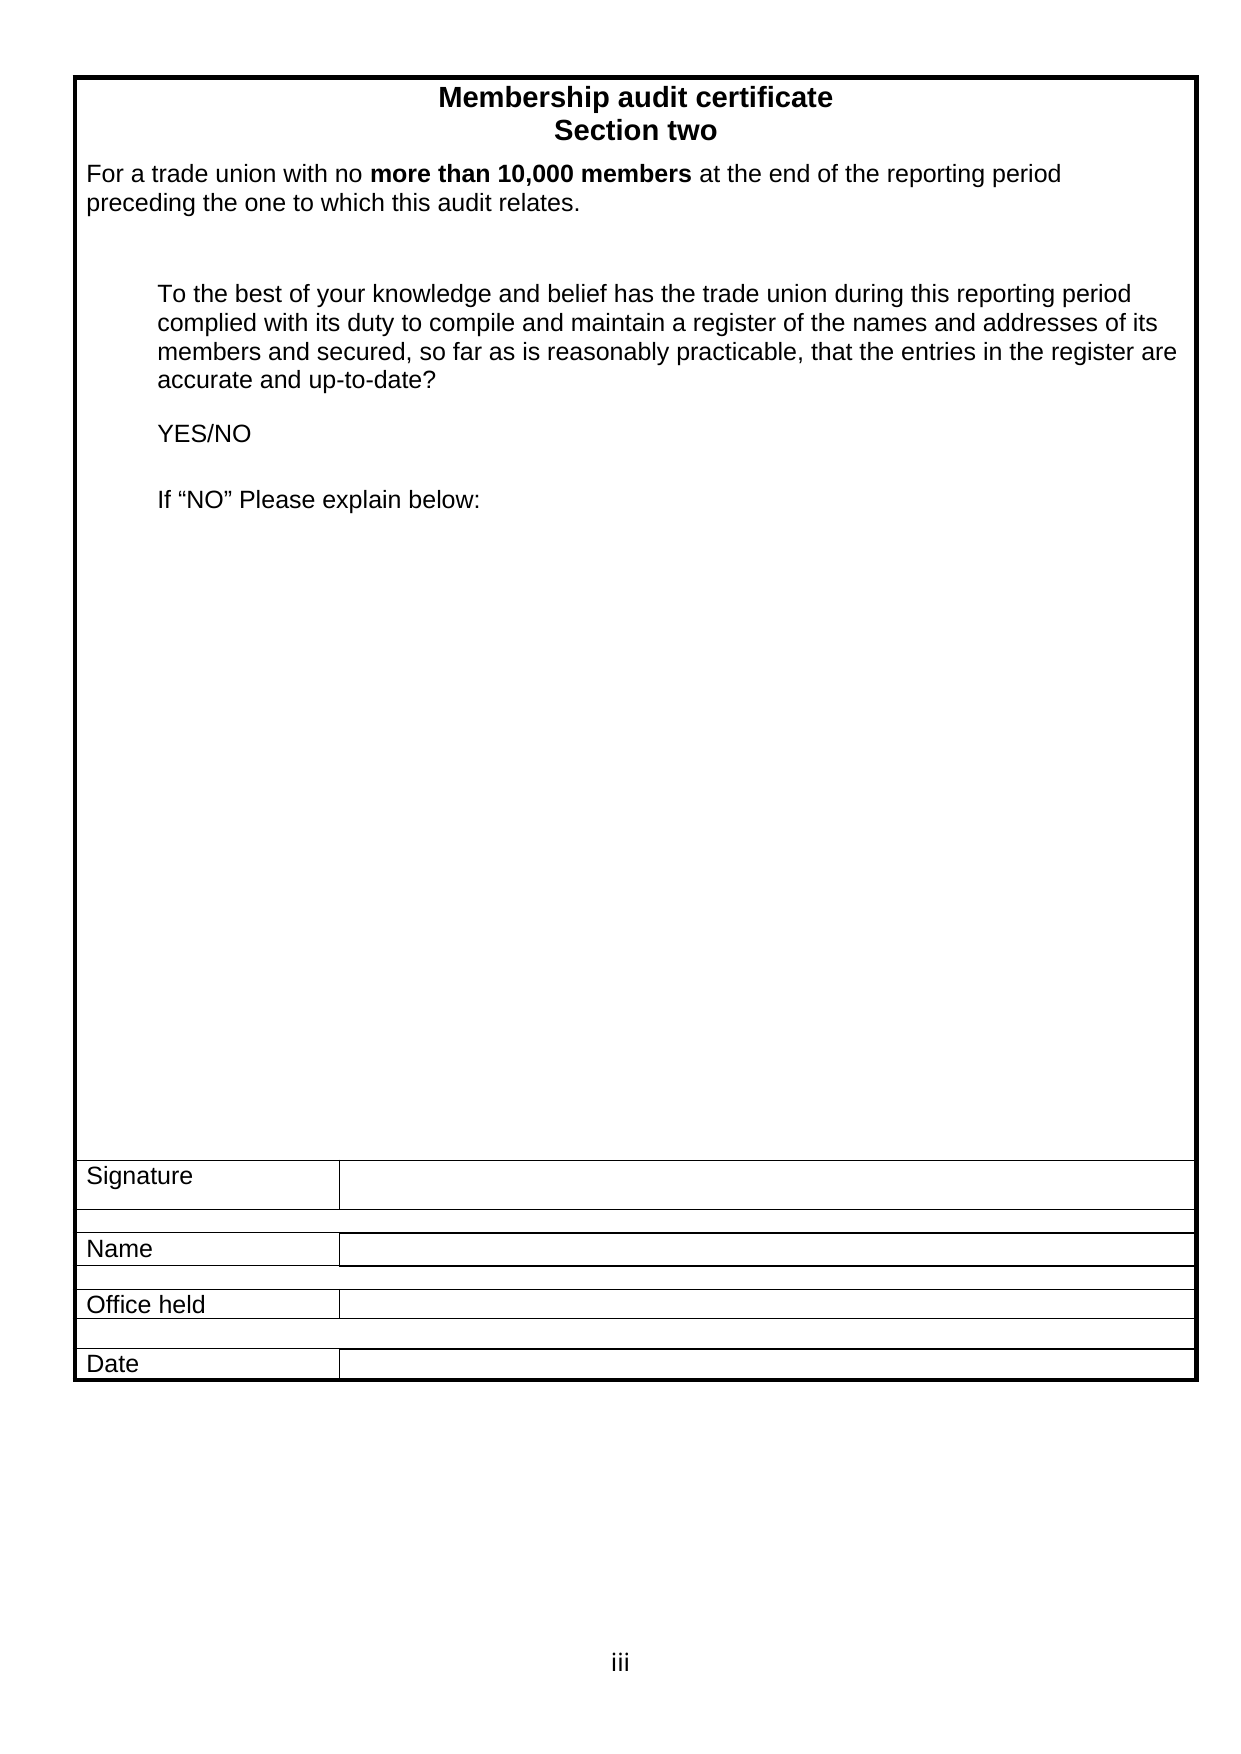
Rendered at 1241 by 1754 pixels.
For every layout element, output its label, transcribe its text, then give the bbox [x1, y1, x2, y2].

table_cell [340, 1234, 1194, 1265]
table_cell [340, 1350, 1194, 1377]
table_cell Membership audit certificate Section two For a trade union with no more than 10,000 members at the end of the reporting period preceding the one to which this audit relates. To the best of your knowledge and belief has the trade union during this reporting period complied with its duty to compile and maintain a register of the names and addresses of its members and secured, so far as is reasonably practicable, that the entries in the register are accurate and up-to-date? YES/NO If “NO” Please explain below: [77, 80, 1194, 1159]
table_cell [77, 1210, 1194, 1232]
table_cell [340, 1290, 1194, 1318]
table_cell Office held [77, 1290, 339, 1318]
table_cell Name [77, 1233, 339, 1265]
table_cell Signature [77, 1161, 339, 1209]
table_cell [340, 1161, 1194, 1209]
table_cell [77, 1266, 1194, 1289]
table_cell [77, 1319, 1194, 1348]
table_cell Date [77, 1349, 339, 1377]
